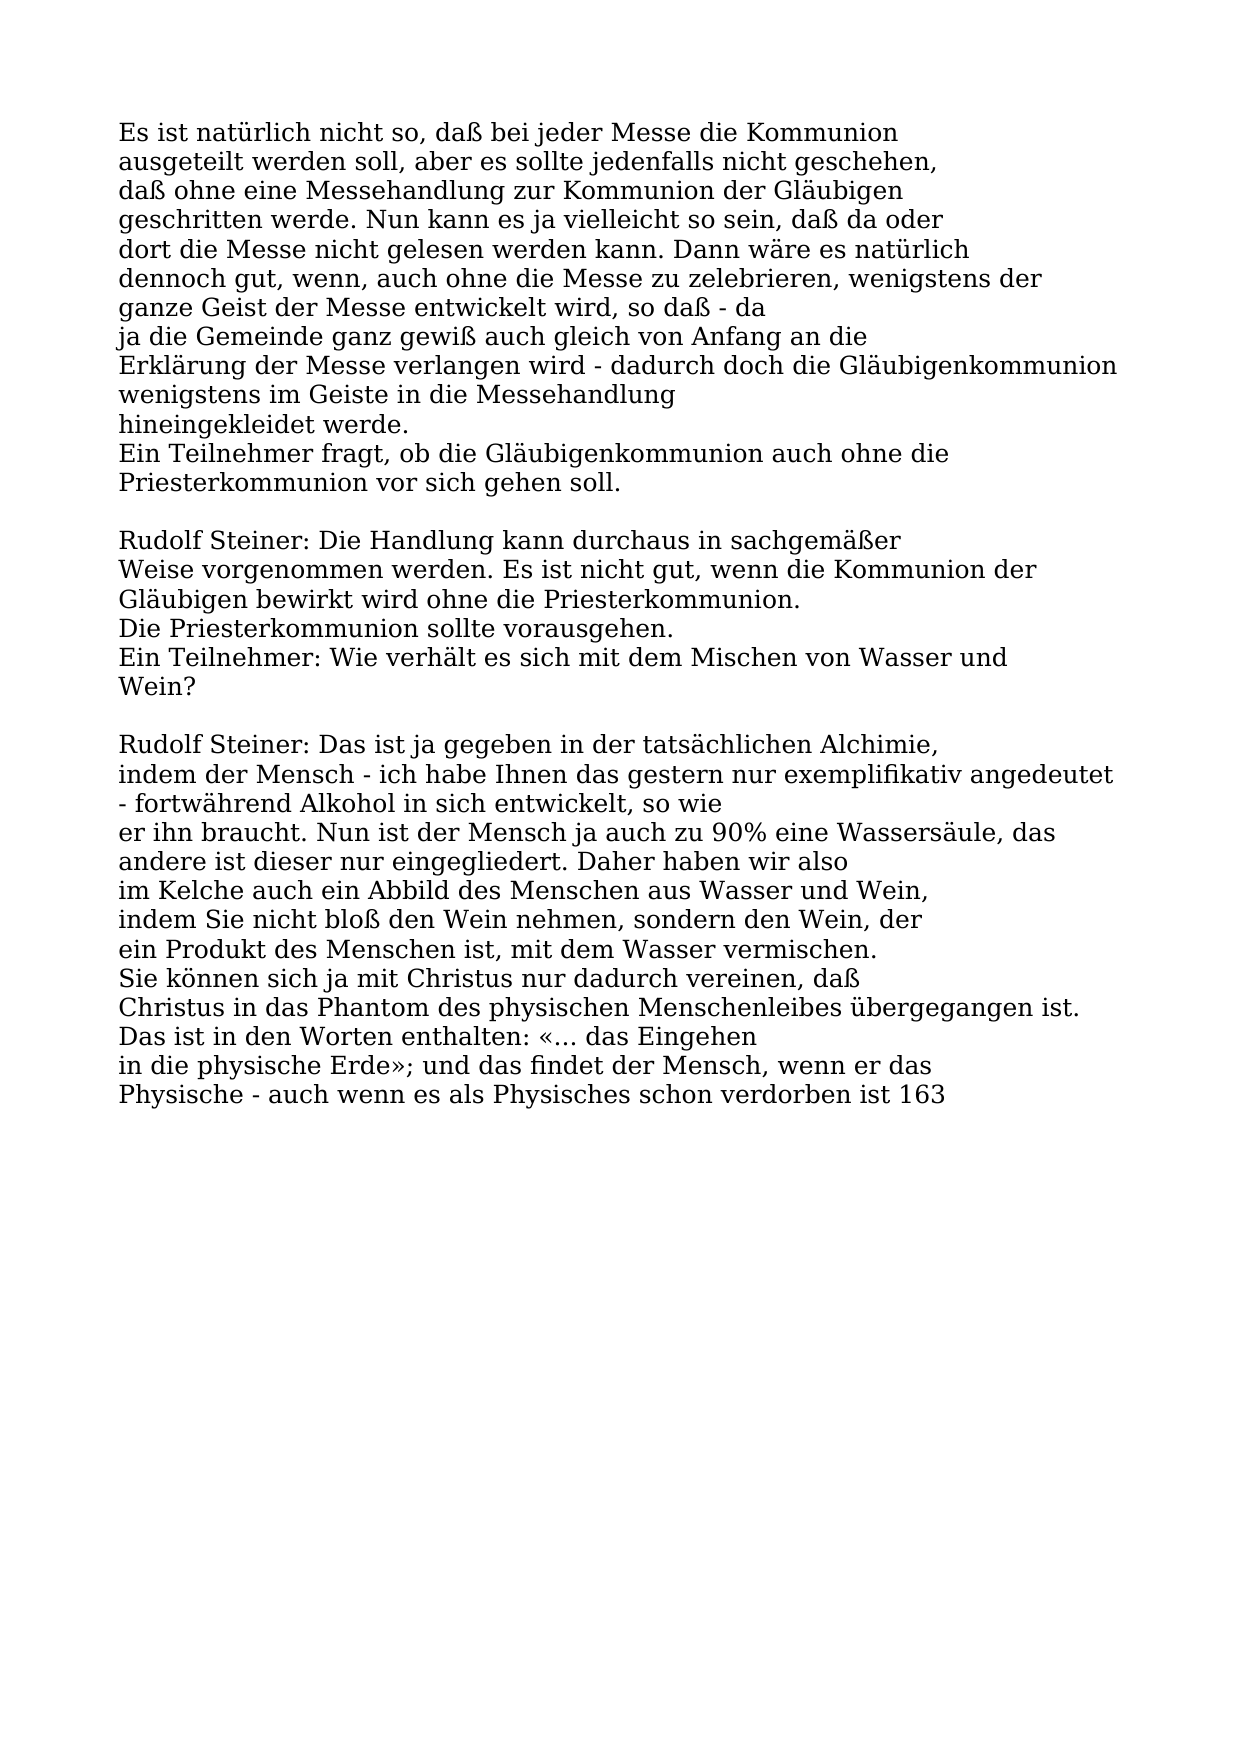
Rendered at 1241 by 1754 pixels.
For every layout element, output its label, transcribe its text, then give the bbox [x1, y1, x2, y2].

text hineingekleidet werde. [118, 410, 1122, 439]
text in die physische Erde»; und das findet der Mensch, wenn er das [118, 1051, 1122, 1081]
text Ein Teilnehmer fragt, ob die Gläubigenkommunion auch ohne die Priesterkommunion vor sich gehen soll. [118, 439, 1122, 497]
text er ihn braucht. Nun ist der Mensch ja auch zu 90% eine Wassersäule, das andere ist dieser nur eingegliedert. Daher haben wir also [118, 818, 1122, 876]
text Wein? [118, 672, 1122, 701]
text Rudolf Steiner: Die Handlung kann durchaus in sachgemäßer [118, 526, 1122, 556]
text Physische - auch wenn es als Physisches schon verdorben ist 163 [118, 1081, 1122, 1110]
text Weise vorgenommen werden. Es ist nicht gut, wenn die Kommunion der Gläubigen bewirkt wird ohne die Priesterkommunion. [118, 556, 1122, 614]
text im Kelche auch ein Abbild des Menschen aus Wasser und Wein, [118, 876, 1122, 906]
text ein Produkt des Menschen ist, mit dem Wasser vermischen. [118, 935, 1122, 964]
text geschritten werde. Nun kann es ja vielleicht so sein, daß da oder [118, 206, 1122, 235]
text ja die Gemeinde ganz gewiß auch gleich von Anfang an die [118, 322, 1122, 351]
text indem Sie nicht bloß den Wein nehmen, sondern den Wein, der [118, 906, 1122, 935]
text Rudolf Steiner: Das ist ja gegeben in der tatsächlichen Alchimie, [118, 731, 1122, 760]
text Ein Teilnehmer: Wie verhält es sich mit dem Mischen von Wasser und [118, 643, 1122, 672]
text daß ohne eine Messehandlung zur Kommunion der Gläubigen [118, 176, 1122, 206]
text Christus in das Phantom des physischen Menschenleibes übergegangen ist. Das ist in den Worten enthalten: «... das Eingehen [118, 993, 1122, 1051]
text dort die Messe nicht gelesen werden kann. Dann wäre es natürlich [118, 235, 1122, 264]
text ausgeteilt werden soll, aber es sollte jedenfalls nicht geschehen, [118, 147, 1122, 176]
text indem der Mensch - ich habe Ihnen das gestern nur exemplifikativ angedeutet - fortwährend Alkohol in sich entwickelt, so wie [118, 760, 1122, 818]
text Es ist natürlich nicht so, daß bei jeder Messe die Kommunion [118, 118, 1122, 147]
text Die Priesterkommunion sollte vorausgehen. [118, 614, 1122, 643]
text Erklärung der Messe verlangen wird - dadurch doch die Gläubigenkommunion wenigstens im Geiste in die Messehandlung [118, 351, 1122, 410]
text dennoch gut, wenn, auch ohne die Messe zu zelebrieren, wenigstens der ganze Geist der Messe entwickelt wird, so daß - da [118, 264, 1122, 322]
text Sie können sich ja mit Christus nur dadurch vereinen, daß [118, 964, 1122, 993]
